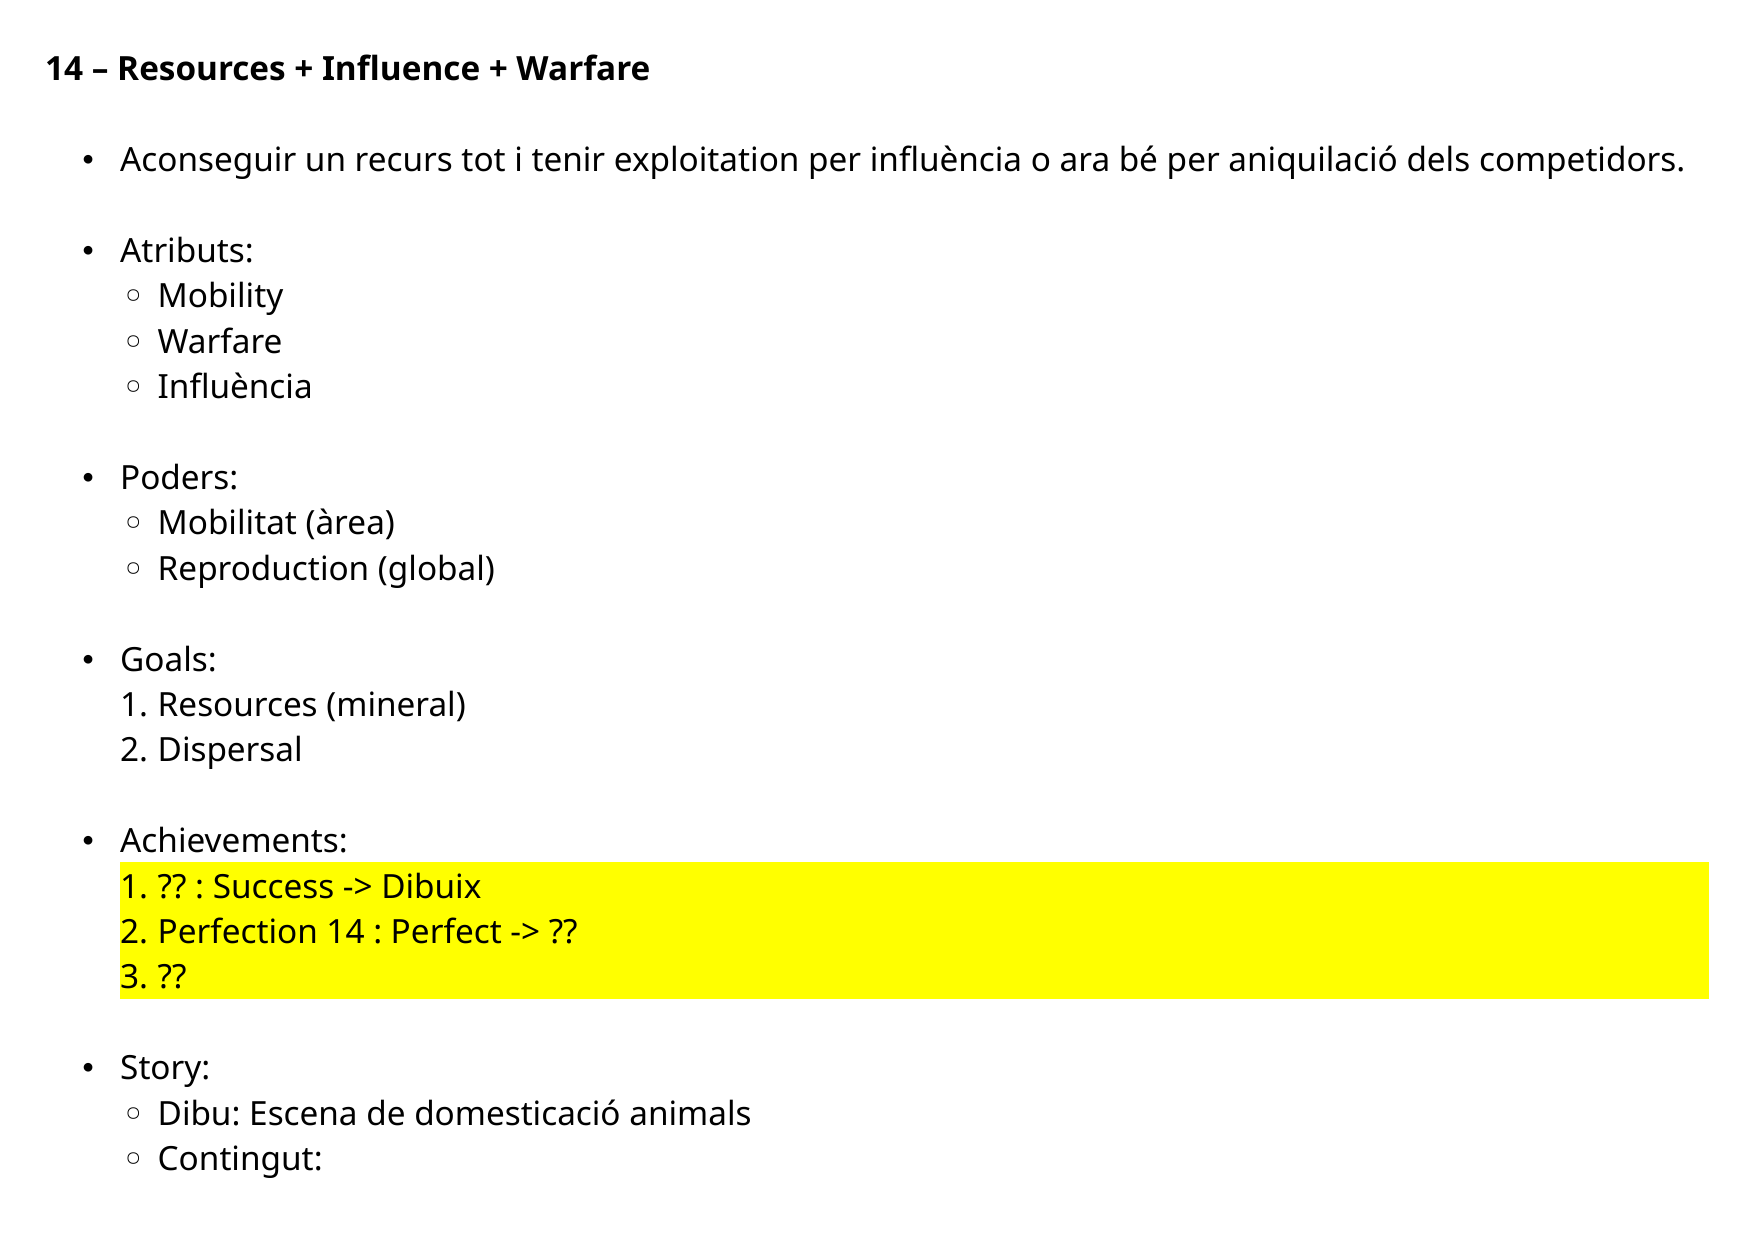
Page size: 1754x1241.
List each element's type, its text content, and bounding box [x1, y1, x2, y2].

list ?? : Success -> Dibuix [120, 862, 1709, 908]
list Warfare [120, 317, 1709, 363]
list Poders: [82, 454, 1709, 499]
list Mobility [120, 272, 1709, 317]
list Dispersal [120, 726, 1709, 772]
list Dibu: Escena de domesticació animals [120, 1089, 1709, 1135]
list Perfection 14 : Perfect -> ?? [120, 908, 1709, 953]
list Story: [82, 1044, 1709, 1089]
list Achievements: [82, 817, 1709, 862]
text 14 – Resources + Influence + Warfare [45, 45, 1709, 90]
list Atributs: [82, 227, 1709, 272]
list Mobilitat (àrea) [120, 499, 1709, 544]
list Aconseguir un recurs tot i tenir exploitation per influència o ara bé per aniquilació dels competidors. [82, 136, 1709, 181]
list Influència [120, 363, 1709, 408]
list Contingut: [120, 1135, 1709, 1180]
list ?? [120, 953, 1709, 999]
list Reproduction (global) [120, 544, 1709, 590]
list Resources (mineral) [120, 681, 1709, 726]
list Goals: [82, 635, 1709, 681]
